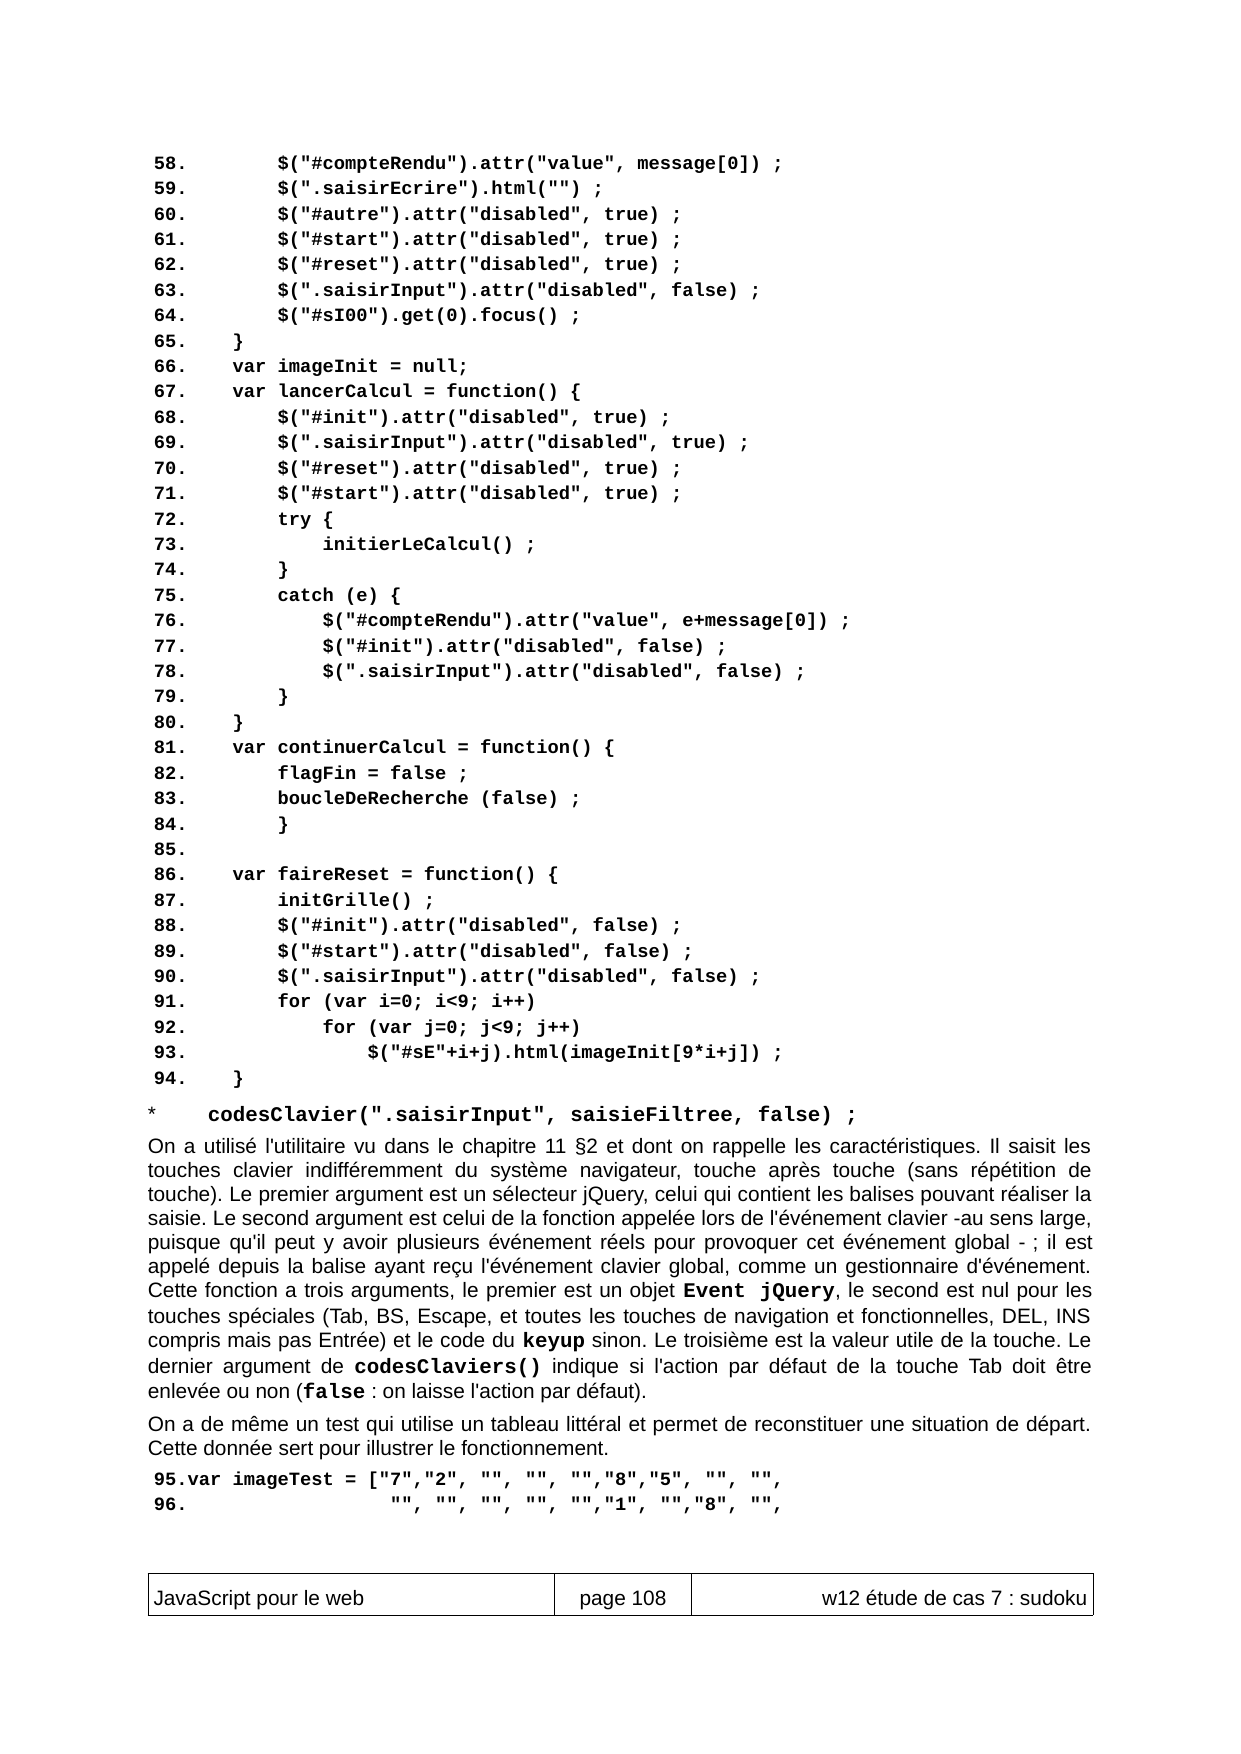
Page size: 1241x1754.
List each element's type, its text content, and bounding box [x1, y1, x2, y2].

list $("#compteRendu").attr("value", e+message[0]) ; [148, 605, 1093, 631]
text On a utilisé l'utilitaire vu dans le chapitre 11 §2 et dont on rappelle les caractéristiques. Il saisit les touches clavier indifféremment du système navigateur, touche après touche (sans répétition de touche). Le premier argument est un sélecteur jQuery, celui qui contient les balises pouvant réaliser la saisie. Le second argument est celui de la fonction appelée lors de l'événement clavier -au sens large, puisque qu'il peut y avoir plusieurs événement réels pour provoquer cet événement global - ; il est appelé depuis la balise ayant reçu l'événement clavier global, comme un gestionnaire d'événement. Cette fonction a trois arguments, le premier est un objet Event jQuery, le second est nul pour les touches spéciales (Tab, BS, Escape, et toutes les touches de navigation et fonctionnelles, DEL, INS compris mais pas Entrée) et le code du keyup sinon. Le troisième est la valeur utile de la touche. Le dernier argument de codesClaviers() indique si l'action par défaut de la touche Tab doit être enlevée ou non (false : on laisse l'action par défaut). [148, 1134, 1093, 1405]
list $("#compteRendu").attr("value", message[0]) ; [148, 148, 1093, 173]
list $("#reset").attr("disabled", true) ; [148, 453, 1093, 478]
list boucleDeRecherche (false) ; [148, 783, 1093, 808]
list $(".saisirInput").attr("disabled", false) ; [148, 275, 1093, 300]
list catch (e) { [148, 580, 1093, 605]
list $("#start").attr("disabled", false) ; [148, 936, 1093, 961]
list } [148, 554, 1093, 580]
list } [148, 1063, 1093, 1096]
text * codesClavier(".saisirInput", saisieFiltree, false) ; [148, 1102, 1093, 1128]
list try { [148, 503, 1093, 529]
list $(".saisirInput").attr("disabled", true) ; [148, 427, 1093, 453]
list $("#autre").attr("disabled", true) ; [148, 198, 1093, 224]
list $("#init").attr("disabled", false) ; [148, 910, 1093, 936]
list var lancerCalcul = function() { [148, 376, 1093, 402]
list $(".saisirInput").attr("disabled", false) ; [148, 656, 1093, 681]
list } [148, 681, 1093, 707]
list var imageInit = null; [148, 351, 1093, 376]
list } [148, 808, 1093, 836]
list var faireReset = function() { [148, 859, 1093, 885]
list $("#reset").attr("disabled", true) ; [148, 249, 1093, 275]
list } [148, 707, 1093, 732]
list $(".saisirEcrire").html("") ; [148, 173, 1093, 198]
list $("#sE"+i+j).html(imageInit[9*i+j]) ; [148, 1037, 1093, 1063]
list var continuerCalcul = function() { [148, 732, 1093, 758]
list $("#init").attr("disabled", true) ; [148, 402, 1093, 427]
list for (var j=0; j<9; j++) [148, 1012, 1093, 1037]
list $("#sI00").get(0).focus() ; [148, 300, 1093, 326]
list flagFin = false ; [148, 758, 1093, 783]
list initGrille() ; [148, 885, 1093, 910]
text On a de même un test qui utilise un tableau littéral et permet de reconstituer une situation de départ. Cette donnée sert pour illustrer le fonctionnement. [148, 1411, 1093, 1459]
list for (var i=0; i<9; i++) [148, 986, 1093, 1012]
list var imageTest = ["7","2", "", "", "","8","5", "", "", [148, 1463, 1093, 1489]
list "", "", "", "", "","1", "","8", "", [148, 1489, 1093, 1522]
list initierLeCalcul() ; [148, 529, 1093, 554]
list } [148, 326, 1093, 351]
list $("#start").attr("disabled", true) ; [148, 478, 1093, 503]
list $("#start").attr("disabled", true) ; [148, 224, 1093, 249]
list $(".saisirInput").attr("disabled", false) ; [148, 961, 1093, 986]
list $("#init").attr("disabled", false) ; [148, 631, 1093, 656]
